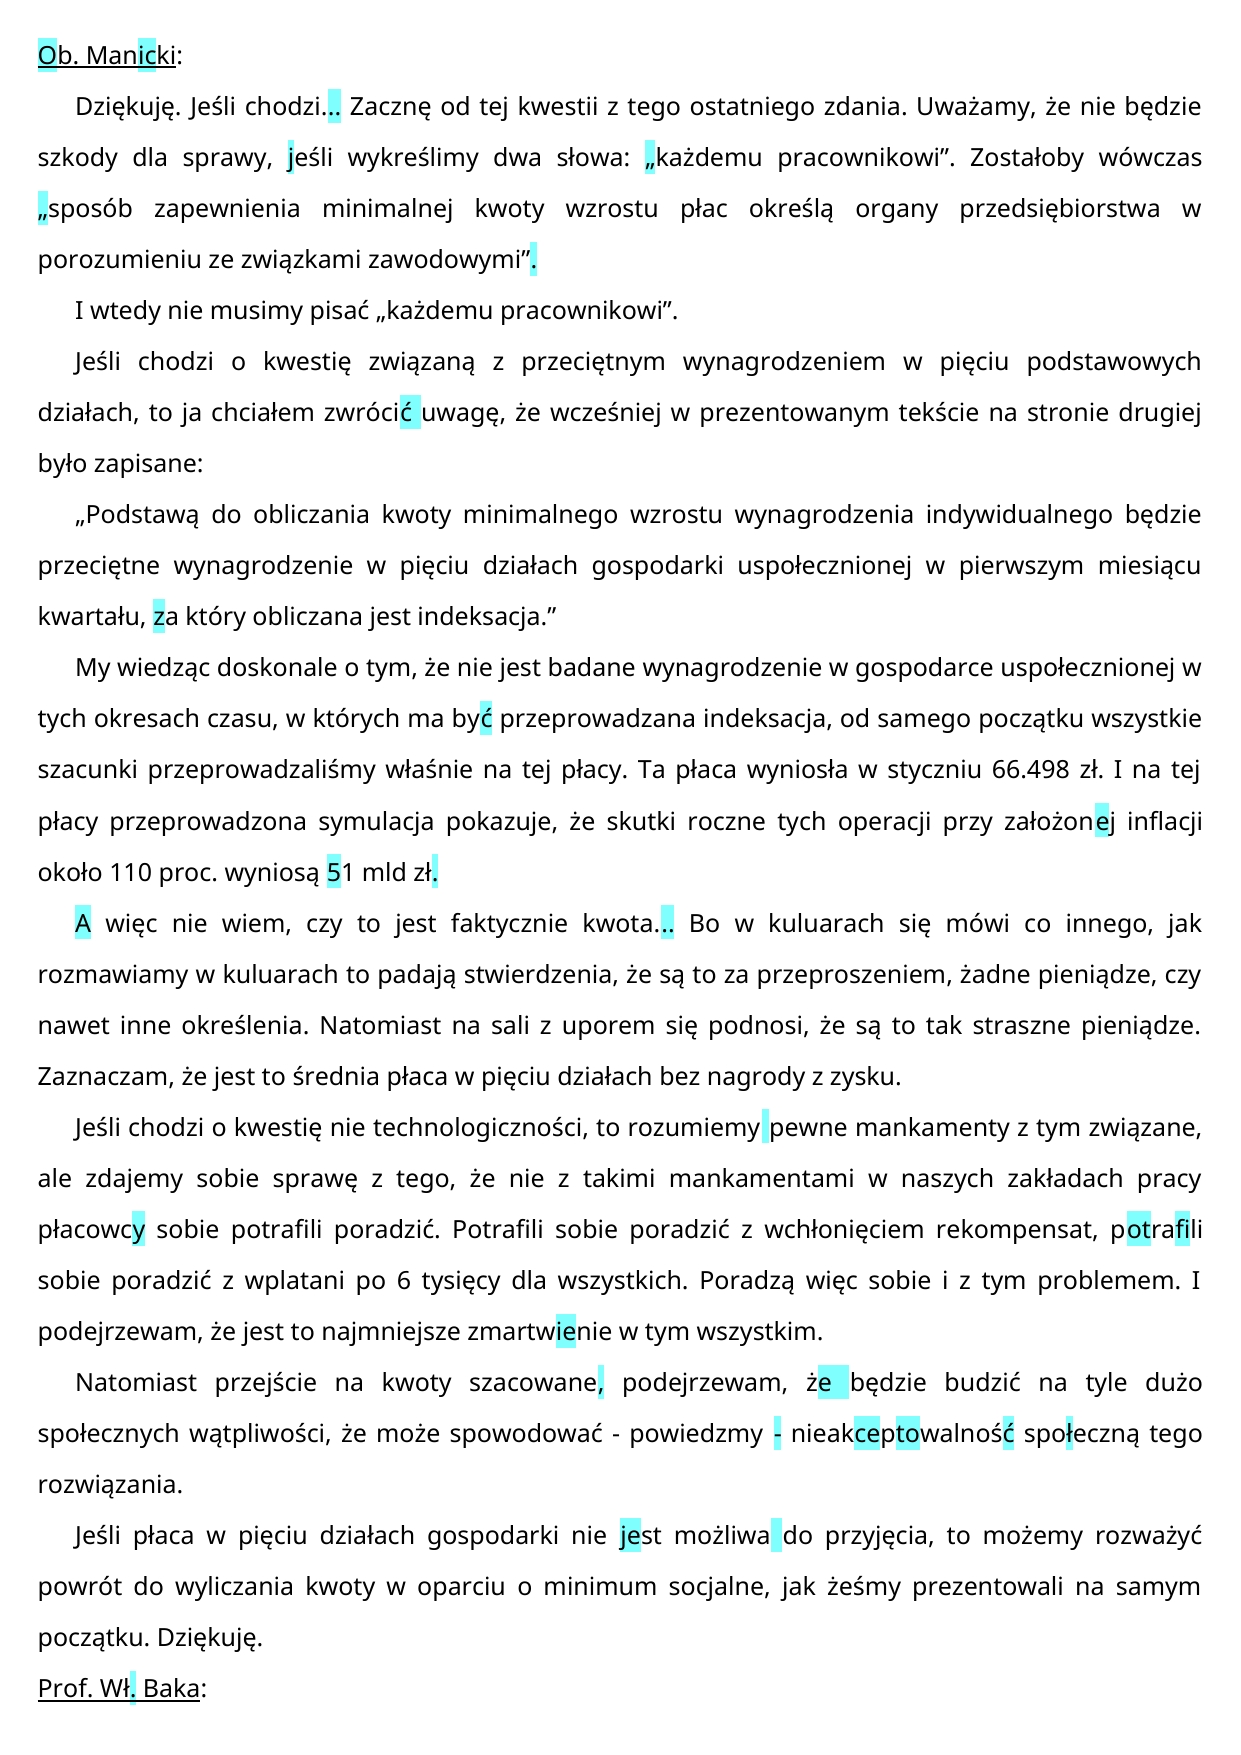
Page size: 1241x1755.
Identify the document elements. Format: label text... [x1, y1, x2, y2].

text My wiedząc doskonale o tym, że nie jest badane wynagrodzenie w gospodarce uspołecznionej w tych okresach czasu, w których ma być przeprowadzana indeksacja, od samego początku wszystkie szacunki przeprowadzaliśmy właśnie na tej płacy. Ta płaca wyniosła w styczniu 66.498 zł. I na tej płacy przeprowadzona symulacja pokazuje, że skutki roczne tych operacji przy założonej inflacji około 110 proc. wyniosą 51 mld zł. [37, 650, 1203, 888]
text Prof. Wł. Baka: [37, 1671, 1203, 1705]
text Jeśli chodzi o kwestię związaną z przeciętnym wynagrodzeniem w pięciu podstawowych działach, to ja chciałem zwrócić uwagę, że wcześniej w prezentowanym tekście na stronie drugiej było zapisane: [37, 344, 1203, 480]
text A więc nie wiem, czy to jest faktycznie kwota... Bo w kuluarach się mówi co innego, jak rozmawiamy w kuluarach to padają stwierdzenia, że są to za przeproszeniem, żadne pieniądze, czy nawet inne określenia. Natomiast na sali z uporem się podnosi, że są to tak straszne pieniądze. Zaznaczam, że jest to średnia płaca w pięciu działach bez nagrody z zysku. [37, 905, 1203, 1092]
text Natomiast przejście na kwoty szacowane, podejrzewam, że będzie budzić na tyle dużo społecznych wątpliwości, że może spowodować - powiedzmy - nieakceptowalność społeczną tego rozwiązania. [37, 1364, 1203, 1501]
text „Podstawą do obliczania kwoty minimalnego wzrostu wynagrodzenia indywidualnego będzie przeciętne wynagrodzenie w pięciu działach gospodarki uspołecznionej w pierwszym miesiącu kwartału, za który obliczana jest indeksacja.” [37, 497, 1203, 633]
text Jeśli płaca w pięciu działach gospodarki nie jest możliwa do przyjęcia, to możemy rozważyć powrót do wyliczania kwoty w oparciu o minimum socjalne, jak żeśmy prezentowali na samym początku. Dziękuję. [37, 1518, 1203, 1654]
text Jeśli chodzi o kwestię nie technologiczności, to rozumiemy pewne mankamenty z tym związane, ale zdajemy sobie sprawę z tego, że nie z takimi mankamentami w naszych zakładach pracy płacowcy sobie potrafili poradzić. Potrafili sobie poradzić z wchłonięciem rekompensat, potrafili sobie poradzić z wplatani po 6 tysięcy dla wszystkich. Poradzą więc sobie i z tym problemem. I podejrzewam, że jest to najmniejsze zmartwienie w tym wszystkim. [37, 1109, 1203, 1348]
text I wtedy nie musimy pisać „każdemu pracownikowi”. [37, 293, 1203, 327]
text Ob. Manicki: [37, 37, 1203, 72]
text Dziękuję. Jeśli chodzi... Zacznę od tej kwestii z tego ostatniego zdania. Uważamy, że nie będzie szkody dla sprawy, jeśli wykreślimy dwa słowa: „każdemu pracownikowi”. Zostałoby wówczas „sposób zapewnienia minimalnej kwoty wzrostu płac określą organy przedsiębiorstwa w porozumieniu ze związkami zawodowymi”. [37, 88, 1203, 276]
